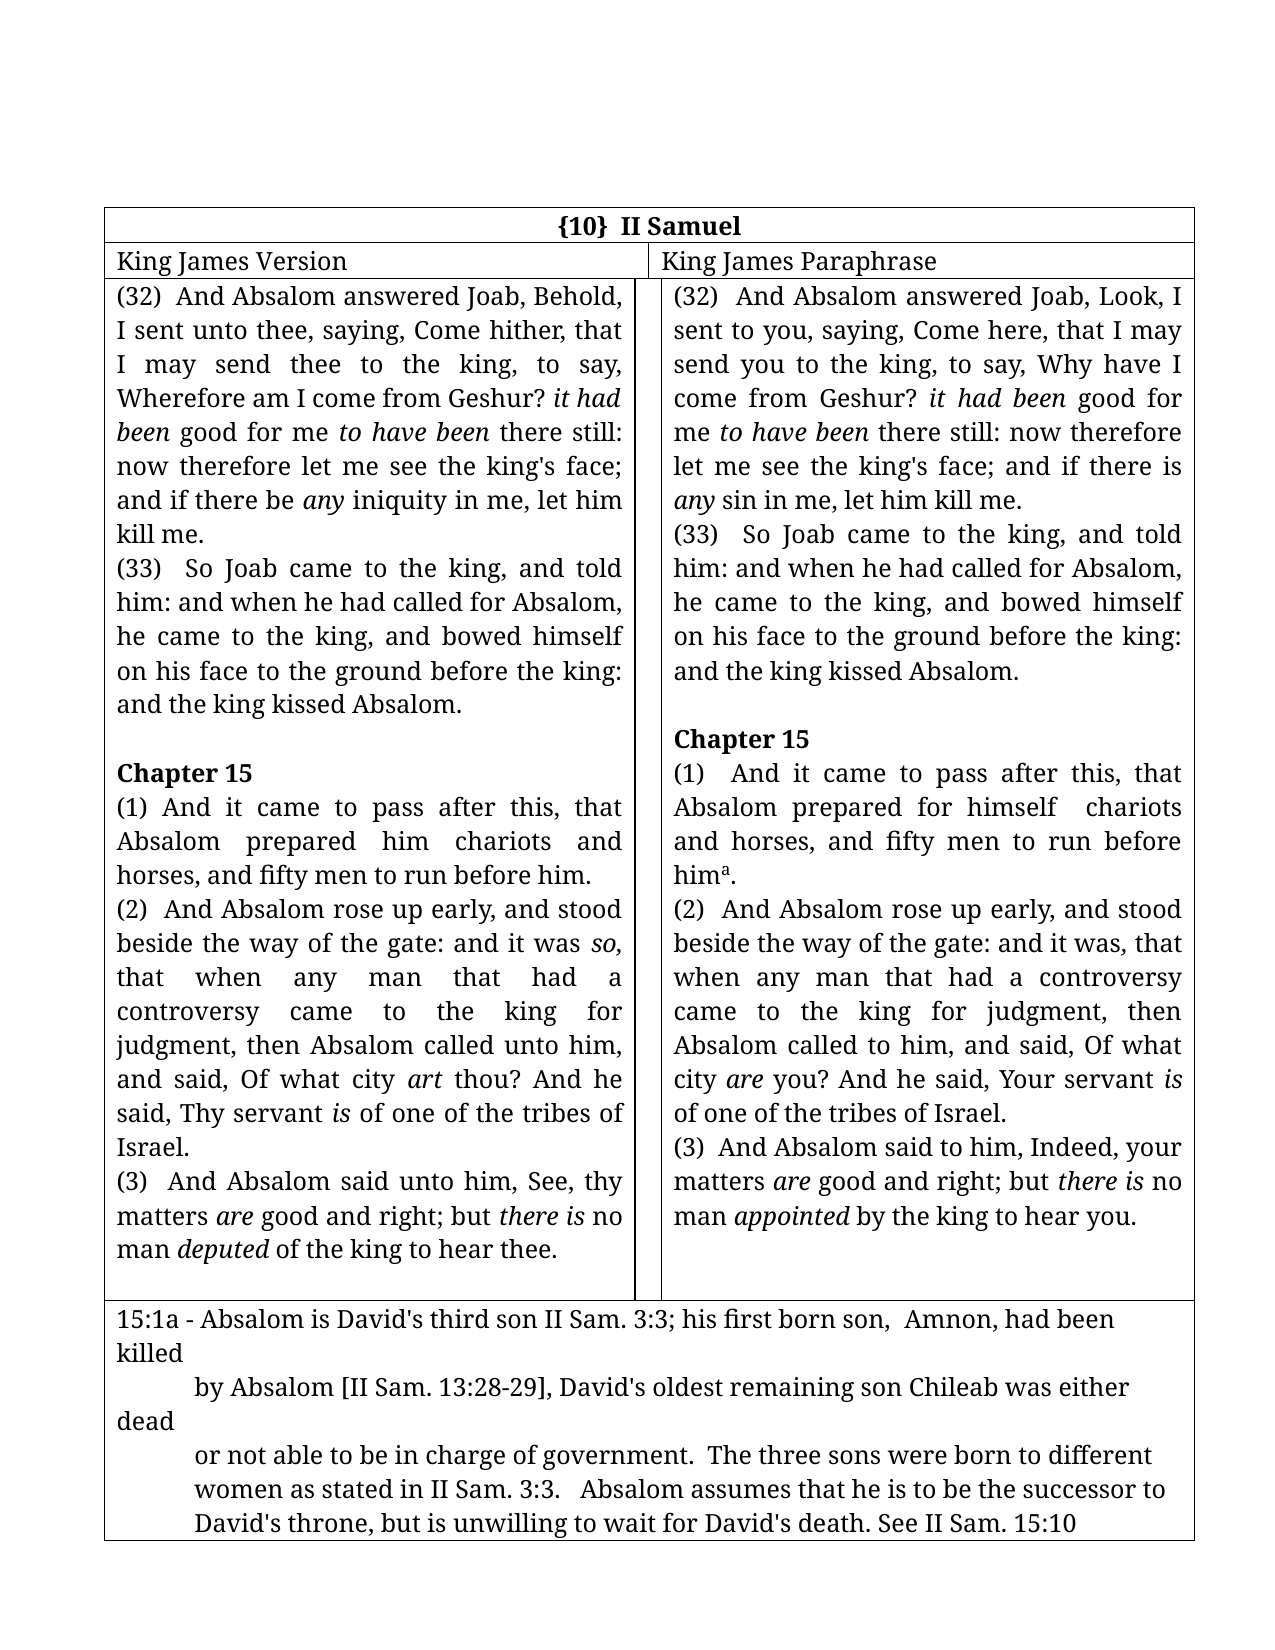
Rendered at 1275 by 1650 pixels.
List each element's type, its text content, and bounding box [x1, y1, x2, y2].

table_cell King James Version [105, 243, 648, 277]
table_cell (32) And Absalom answered Joab, Look, I sent to you, saying, Come here, that I may send you to the king, to say, Why have I come from Geshur? it had been good for me to have been there still: now therefore let me see the king's face; and if there is any sin in me, let him kill me. (33) So Joab came to the king, and told him: and when he had called for Absalom, he came to the king, and bowed himself on his face to the ground before the king: and the king kissed Absalom. Chapter 15 (1) And it came to pass after this, that Absalom prepared for himself chariots and horses, and fifty men to run before hima. (2) And Absalom rose up early, and stood beside the way of the gate: and it was, that when any man that had a controversy came to the king for judgment, then Absalom called to him, and said, Of what city are you? And he said, Your servant is of one of the tribes of Israel. (3) And Absalom said to him, Indeed, your matters are good and right; but there is no man appointed by the king to hear you. [662, 279, 1194, 1300]
table_cell 15:1a - Absalom is David's third son II Sam. 3:3; his first born son, Amnon, had been killed by Absalom [II Sam. 13:28-29], David's oldest remaining son Chileab was either dead or not able to be in charge of government. The three sons were born to different women as stated in II Sam. 3:3. Absalom assumes that he is to be the successor to David's throne, but is unwilling to wait for David's death. See II Sam. 15:10 [105, 1301, 1194, 1540]
table_cell (32) And Absalom answered Joab, Behold, I sent unto thee, saying, Come hither, that I may send thee to the king, to say, Wherefore am I come from Geshur? it had been good for me to have been there still: now therefore let me see the king's face; and if there be any iniquity in me, let him kill me. (33) So Joab came to the king, and told him: and when he had called for Absalom, he came to the king, and bowed himself on his face to the ground before the king: and the king kissed Absalom. Chapter 15 (1) And it came to pass after this, that Absalom prepared him chariots and horses, and fifty men to run before him. (2) And Absalom rose up early, and stood beside the way of the gate: and it was so, that when any man that had a controversy came to the king for judgment, then Absalom called unto him, and said, Of what city art thou? And he said, Thy servant is of one of the tribes of Israel. (3) And Absalom said unto him, See, thy matters are good and right; but there is no man deputed of the king to hear thee. [105, 279, 634, 1300]
table_cell [636, 279, 661, 1300]
table_header {10} II Samuel [105, 208, 1194, 242]
table_cell King James Paraphrase [649, 243, 1194, 277]
